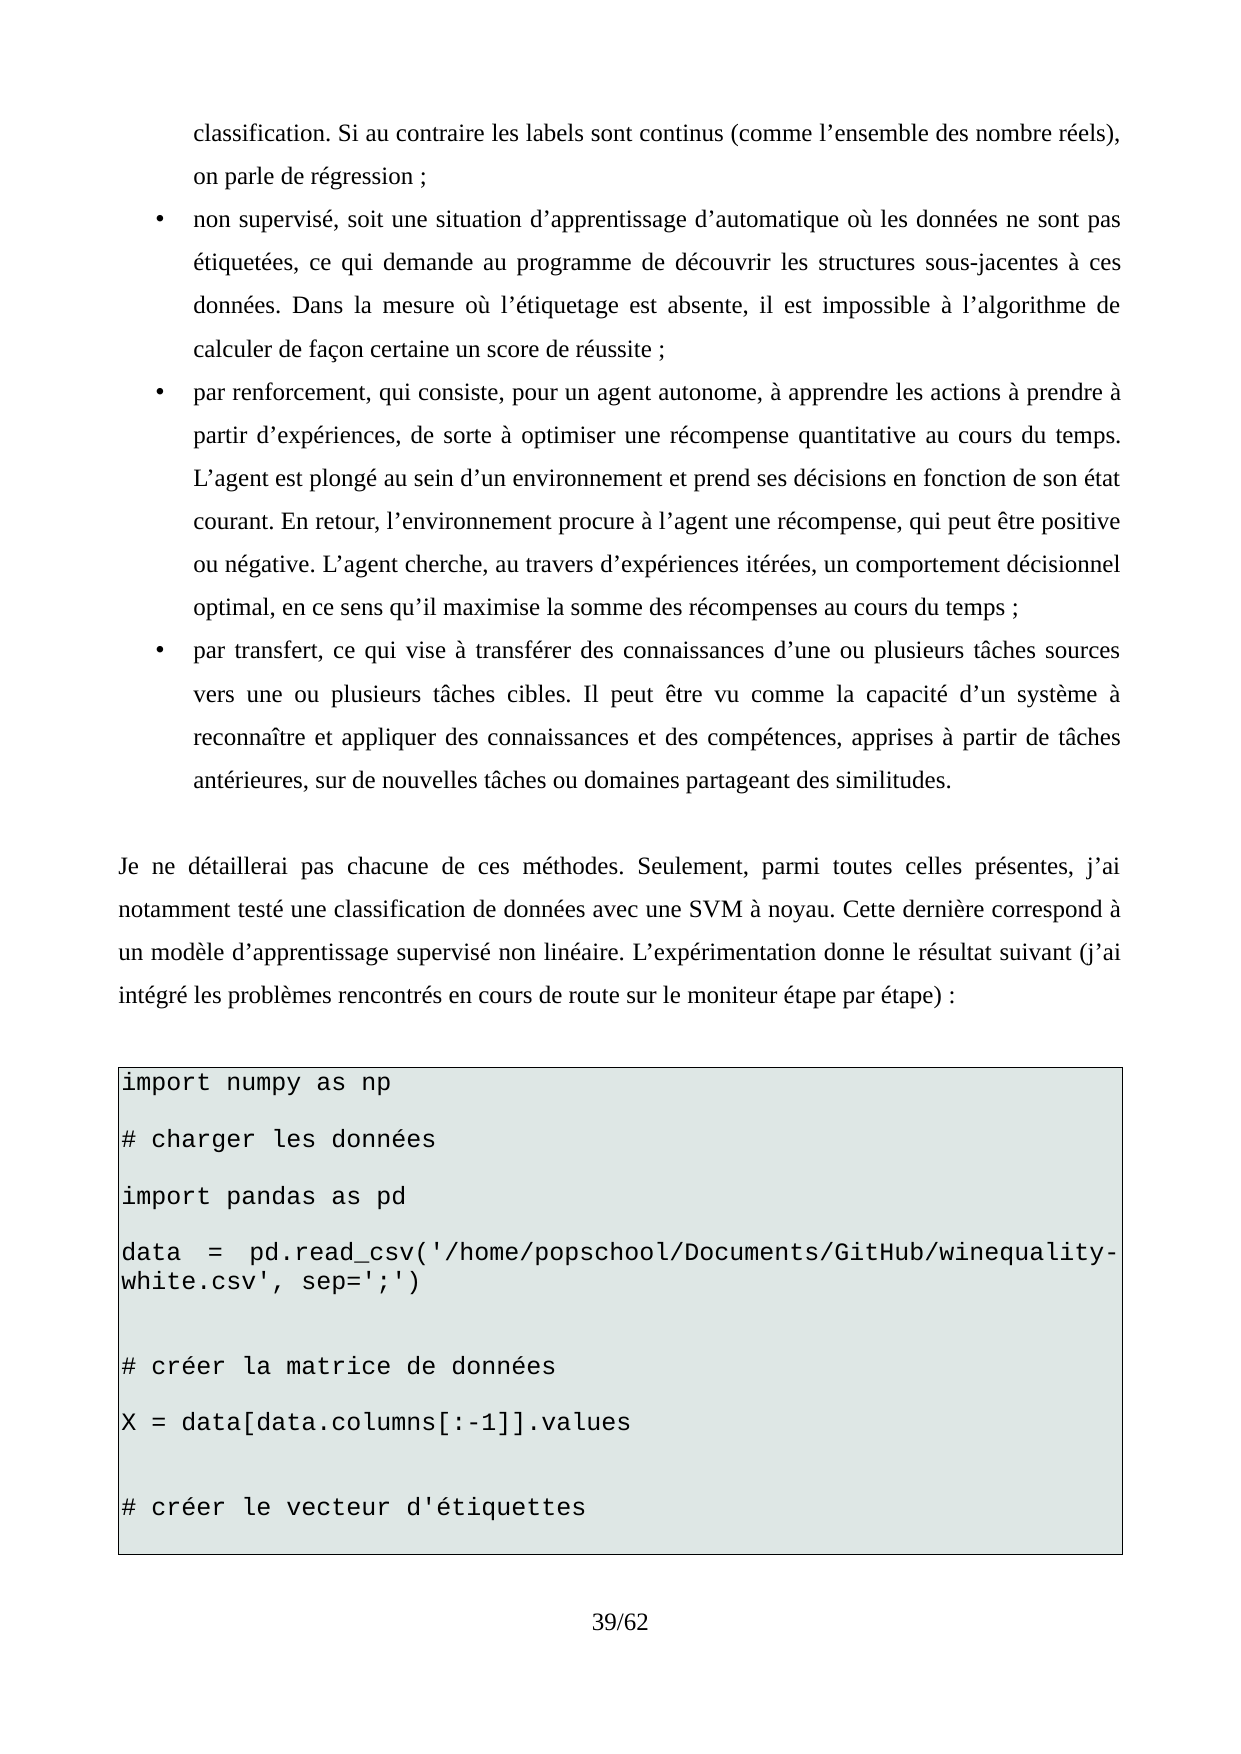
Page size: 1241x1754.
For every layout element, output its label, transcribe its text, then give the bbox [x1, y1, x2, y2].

text import pandas as pd [119, 1180, 1122, 1208]
list par renforcement, qui consiste, pour un agent autonome, à apprendre les actions à prendre à partir d’expériences, de sorte à optimiser une récompense quantitative au cours du temps. L’agent est plongé au sein d’un environnement et prend ses décisions en fonction de son état courant. En retour, l’environnement procure à l’agent une récompense, qui peut être positive ou négative. L’agent cherche, au travers d’expériences itérées, un comportement décisionnel optimal, en ce sens qu’il maximise la somme des récompenses au cours du temps ; [156, 377, 1122, 621]
text data = pd.read_csv('/home/popschool/Documents/GitHub/winequality-white.csv', sep=';') [119, 1237, 1122, 1293]
text # charger les données [119, 1123, 1122, 1152]
text import numpy as np [119, 1068, 1122, 1095]
text Je ne détaillerai pas chacune de ces méthodes. Seulement, parmi toutes celles présentes, j’ai notamment testé une classification de données avec une SVM à noyau. Cette dernière correspond à un modèle d’apprentissage supervisé non linéaire. L’expérimentation donne le résultat suivant (j’ai intégré les problèmes rencontrés en cours de route sur le moniteur étape par étape) : [118, 851, 1122, 1009]
text # créer la matrice de données [119, 1350, 1122, 1378]
list par transfert, ce qui vise à transférer des connaissances d’une ou plusieurs tâches sources vers une ou plusieurs tâches cibles. Il peut être vu comme la capacité d’un système à reconnaître et appliquer des connaissances et des compétences, apprises à partir de tâches antérieures, sur de nouvelles tâches ou domaines partageant des similitudes. [156, 636, 1122, 794]
list non supervisé, soit une situation d’apprentissage d’automatique où les données ne sont pas étiquetées, ce qui demande au programme de découvrir les structures sous-jacentes à ces données. Dans la mesure où l’étiquetage est absente, il est impossible à l’algorithme de calculer de façon certaine un score de réussite ; [156, 204, 1122, 362]
text # créer le vecteur d'étiquettes [119, 1492, 1122, 1520]
list classification. Si au contraire les labels sont continus (comme l’ensemble des nombre réels), on parle de régression ; [156, 118, 1122, 190]
text X = data[data.columns[:-1]].values [119, 1407, 1122, 1435]
